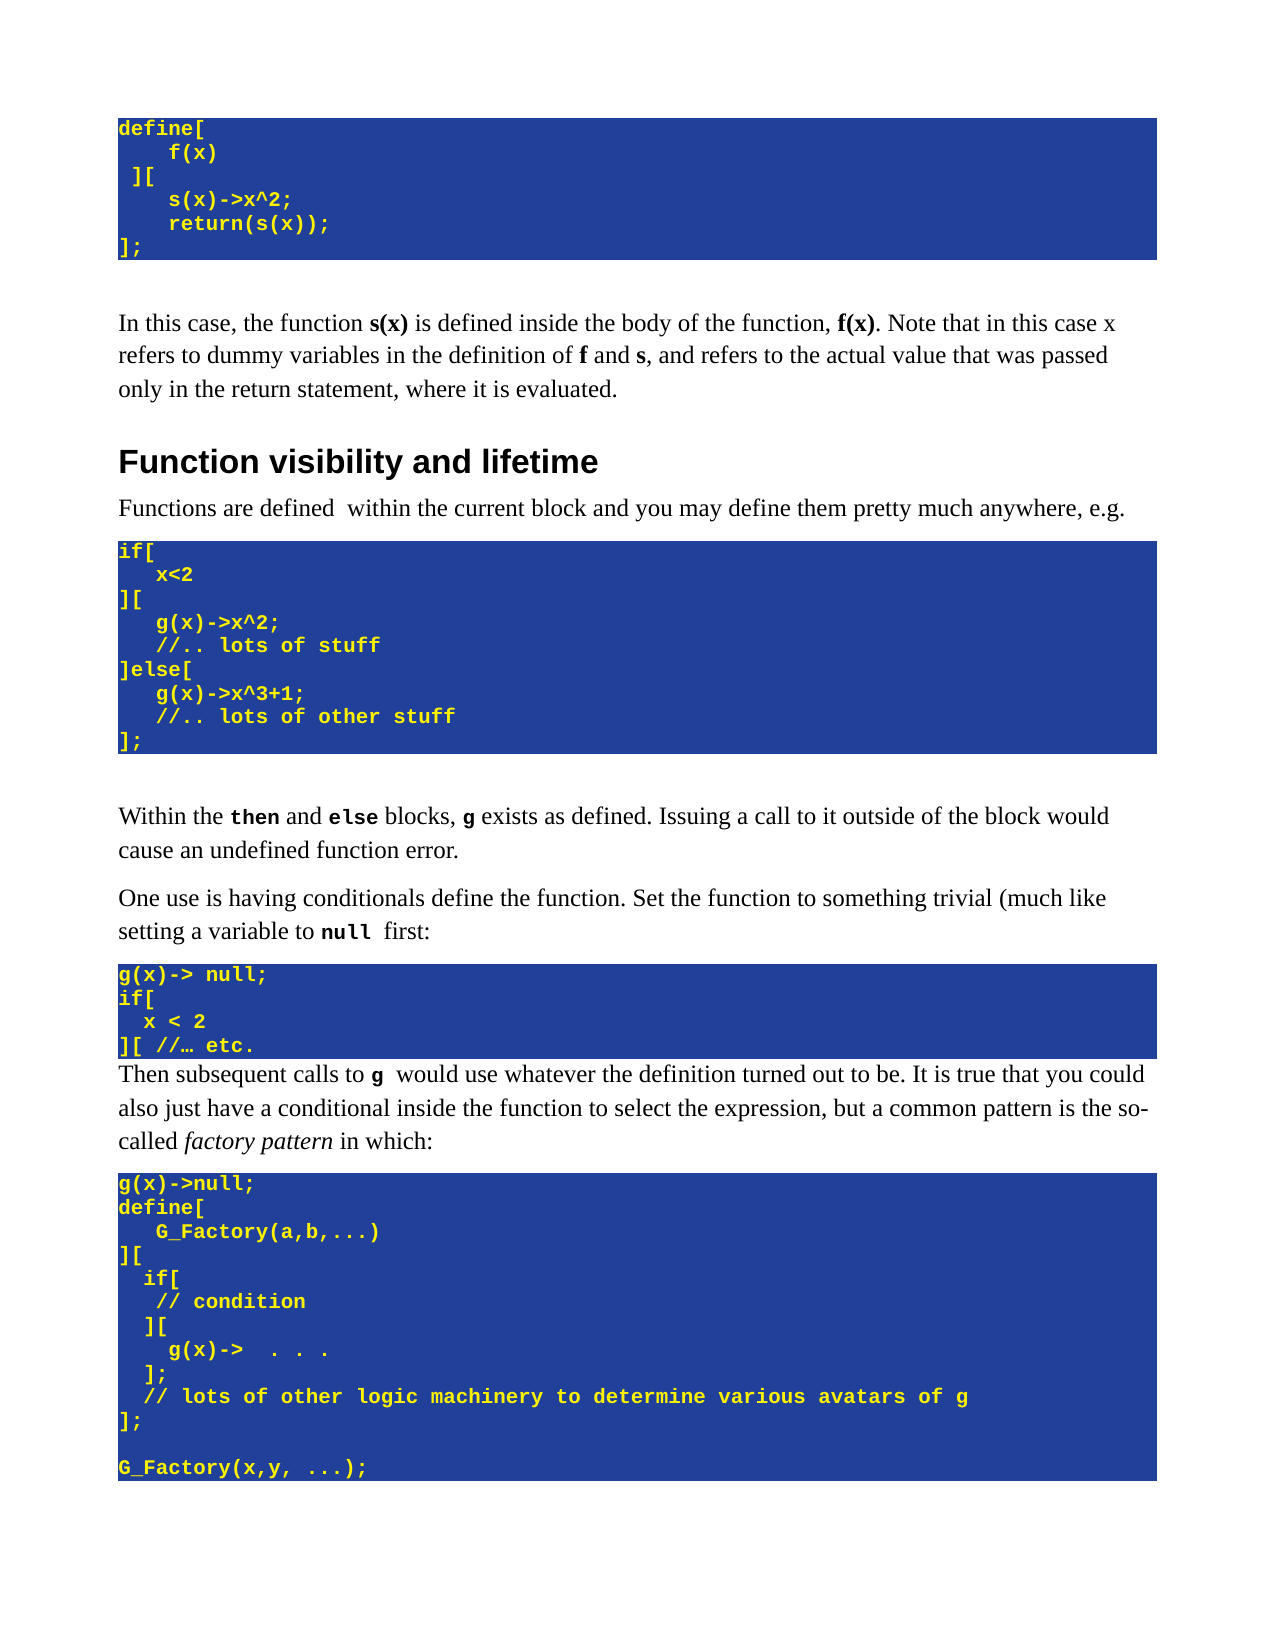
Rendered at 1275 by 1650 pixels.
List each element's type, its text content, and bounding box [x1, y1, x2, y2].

text if[ [118, 1268, 1157, 1292]
text ][ [118, 588, 1157, 612]
text ][ [118, 1315, 1157, 1339]
text if[ [118, 988, 1157, 1012]
text f(x) [118, 142, 1157, 165]
text Then subsequent calls to g would use whatever the definition turned out to be. It is true that you could also just have a conditional inside the function to select the expression, but a common pattern is the so-called factory pattern in which: [118, 1059, 1157, 1154]
text In this case, the function s(x) is defined inside the body of the function, f(x). Note that in this case x refers to dummy variables in the definition of f and s, and refers to the actual value that was passed only in the return statement, where it is evaluated. [118, 308, 1157, 402]
text G_Factory(x,y, ...); [118, 1457, 1157, 1481]
text if[ [118, 541, 1157, 564]
text //.. lots of stuff [118, 635, 1157, 659]
text ]; [118, 730, 1157, 754]
text g(x)->x^3+1; [118, 683, 1157, 706]
text // condition [118, 1292, 1157, 1315]
text ][ //… etc. [118, 1035, 1157, 1059]
text x<2 [118, 564, 1157, 588]
text //.. lots of other stuff [118, 706, 1157, 730]
text Functions are defined within the current block and you may define them pretty much anywhere, e.g. [118, 493, 1157, 522]
text g(x)-> . . . [118, 1339, 1157, 1362]
text x < 2 [118, 1012, 1157, 1035]
text Within the then and else blocks, g exists as defined. Issuing a call to it outside of the block would cause an undefined function error. [118, 801, 1157, 864]
text define[ [118, 118, 1157, 142]
text ][ [118, 1244, 1157, 1268]
text s(x)->x^2; [118, 189, 1157, 213]
text ]; [118, 236, 1157, 260]
text g(x)-> null; [118, 964, 1157, 988]
text ]; [118, 1410, 1157, 1433]
subtitle Function visibility and lifetime [118, 442, 1157, 481]
text return(s(x)); [118, 213, 1157, 236]
text ]; [118, 1362, 1157, 1386]
text define[ [118, 1197, 1157, 1221]
text G_Factory(a,b,...) [118, 1221, 1157, 1244]
text // lots of other logic machinery to determine various avatars of g [118, 1386, 1157, 1410]
text ]else[ [118, 659, 1157, 683]
text g(x)->null; [118, 1173, 1157, 1197]
text g(x)->x^2; [118, 612, 1157, 635]
text ][ [118, 165, 1157, 189]
text One use is having conditionals define the function. Set the function to something trivial (much like setting a variable to null first: [118, 883, 1157, 945]
